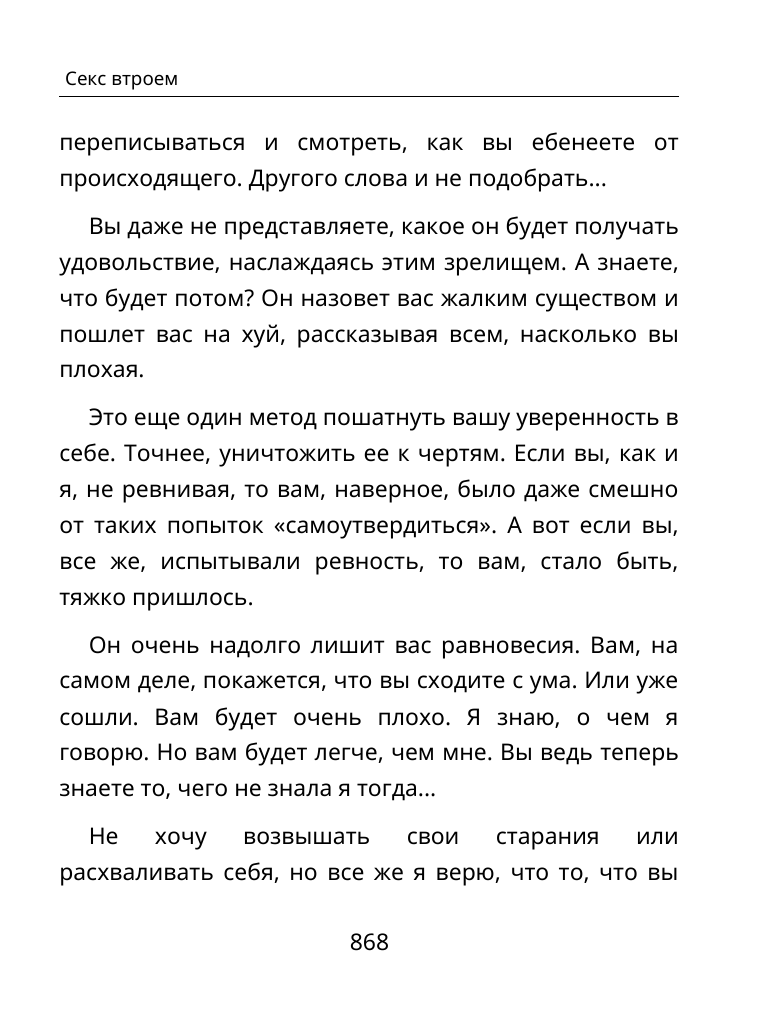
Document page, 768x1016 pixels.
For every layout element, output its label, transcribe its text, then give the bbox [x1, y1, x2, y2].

text Это еще один метод пошатнуть вашу уверенность в себе. Точнее, уничтожить ее к чертям. Если вы, как и я, не ревнивая, то вам, наверное, было даже смешно от таких попыток «самоутвердиться». А вот если вы, все же, испытывали ревность, то вам, стало быть, тяжко пришлось. [59, 401, 679, 612]
text переписываться и смотреть, как вы ебенеете от происходящего. Другого слова и не подобрать... [59, 126, 679, 193]
text Вы даже не представляете, какое он будет получать удовольствие, наслаждаясь этим зрелищем. А знаете, что будет потом? Он назовет вас жалким существом и пошлет вас на хуй, рассказывая всем, насколько вы плохая. [59, 210, 679, 385]
text Он очень надолго лишит вас равновесия. Вам, на самом деле, покажется, что вы сходите с ума. Или уже сошли. Вам будет очень плохо. Я знаю, о чем я говорю. Но вам будет легче, чем мне. Вы ведь теперь знаете то, чего не знала я тогда... [59, 628, 679, 803]
text Не хочу возвышать свои старания или расхваливать себя, но все же я верю, что то, что вы [59, 820, 679, 887]
